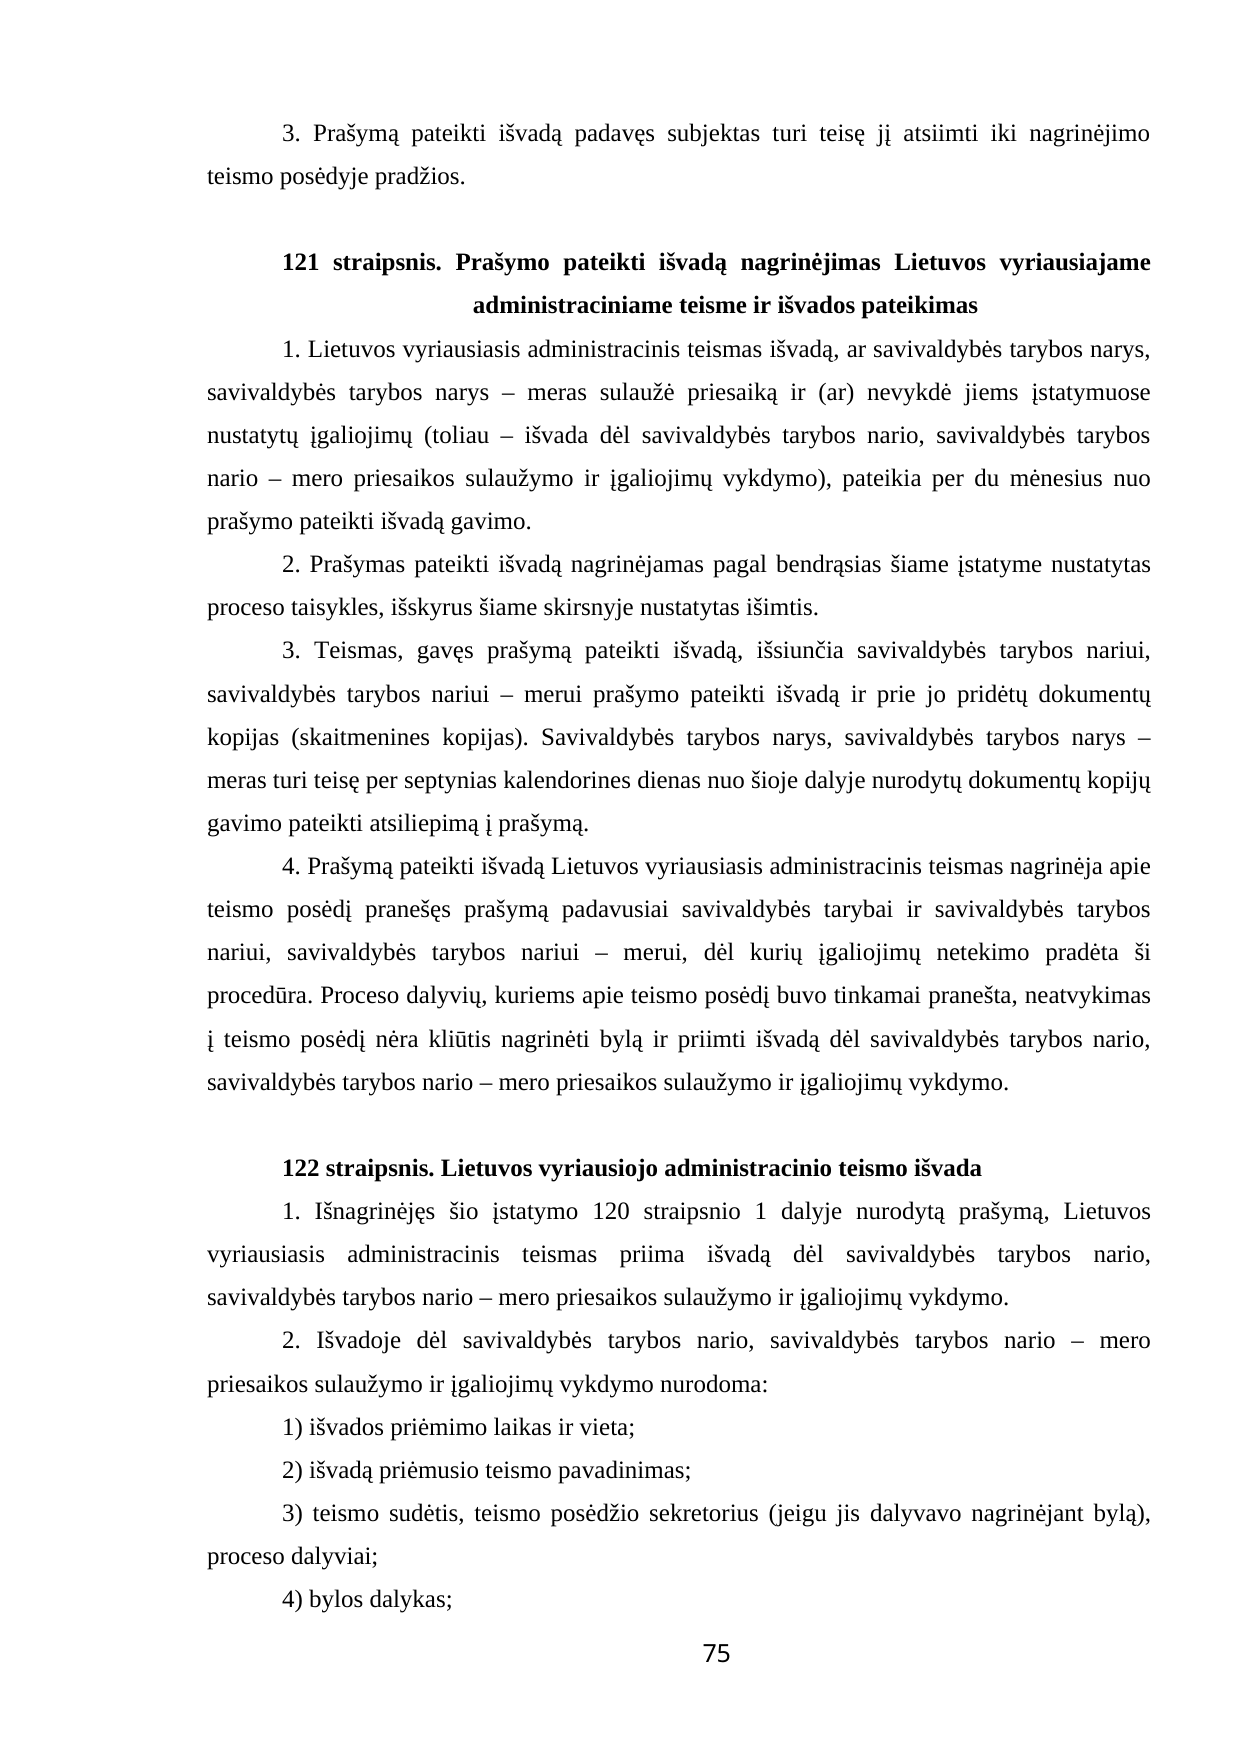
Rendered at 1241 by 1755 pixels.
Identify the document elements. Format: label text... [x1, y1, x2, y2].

text 122 straipsnis. Lietuvos vyriausiojo administracinio teismo išvada [207, 1153, 1152, 1182]
text 4) bylos dalykas; [207, 1584, 1152, 1613]
text 1. Išnagrinėjęs šio įstatymo 120 straipsnio 1 dalyje nurodytą prašymą, Lietuvos vyriausiasis administracinis teismas priima išvadą dėl savivaldybės tarybos nario, savivaldybės tarybos nario – mero priesaikos sulaužymo ir įgaliojimų vykdymo. [207, 1196, 1152, 1311]
text 3. Prašymą pateikti išvadą padavęs subjektas turi teisę jį atsiimti iki nagrinėjimo teismo posėdyje pradžios. [207, 118, 1152, 190]
text 121 straipsnis. Prašymo pateikti išvadą nagrinėjimas Lietuvos vyriausiajame administraciniame teisme ir išvados pateikimas [282, 247, 1152, 319]
text 2. Išvadoje dėl savivaldybės tarybos nario, savivaldybės tarybos nario – mero priesaikos sulaužymo ir įgaliojimų vykdymo nurodoma: [207, 1326, 1152, 1397]
text 2) išvadą priėmusio teismo pavadinimas; [207, 1455, 1152, 1484]
text 3. Teismas, gavęs prašymą pateikti išvadą, išsiunčia savivaldybės tarybos nariui, savivaldybės tarybos nariui – merui prašymo pateikti išvadą ir prie jo pridėtų dokumentų kopijas (skaitmenines kopijas). Savivaldybės tarybos narys, savivaldybės tarybos narys – meras turi teisę per septynias kalendorines dienas nuo šioje dalyje nurodytų dokumentų kopijų gavimo pateikti atsiliepimą į prašymą. [207, 636, 1152, 837]
text 1. Lietuvos vyriausiasis administracinis teismas išvadą, ar savivaldybės tarybos narys, savivaldybės tarybos narys – meras sulaužė priesaiką ir (ar) nevykdė jiems įstatymuose nustatytų įgaliojimų (toliau – išvada dėl savivaldybės tarybos nario, savivaldybės tarybos nario – mero priesaikos sulaužymo ir įgaliojimų vykdymo), pateikia per du mėnesius nuo prašymo pateikti išvadą gavimo. [207, 334, 1152, 535]
text 2. Prašymas pateikti išvadą nagrinėjamas pagal bendrąsias šiame įstatyme nustatytas proceso taisykles, išskyrus šiame skirsnyje nustatytas išimtis. [207, 549, 1152, 621]
text 3) teismo sudėtis, teismo posėdžio sekretorius (jeigu jis dalyvavo nagrinėjant bylą), proceso dalyviai; [207, 1498, 1152, 1570]
text 1) išvados priėmimo laikas ir vieta; [207, 1412, 1152, 1441]
text 4. Prašymą pateikti išvadą Lietuvos vyriausiasis administracinis teismas nagrinėja apie teismo posėdį pranešęs prašymą padavusiai savivaldybės tarybai ir savivaldybės tarybos nariui, savivaldybės tarybos nariui – merui, dėl kurių įgaliojimų netekimo pradėta ši procedūra. Proceso dalyvių, kuriems apie teismo posėdį buvo tinkamai pranešta, neatvykimas į teismo posėdį nėra kliūtis nagrinėti bylą ir priimti išvadą dėl savivaldybės tarybos nario, savivaldybės tarybos nario – mero priesaikos sulaužymo ir įgaliojimų vykdymo. [207, 851, 1152, 1096]
